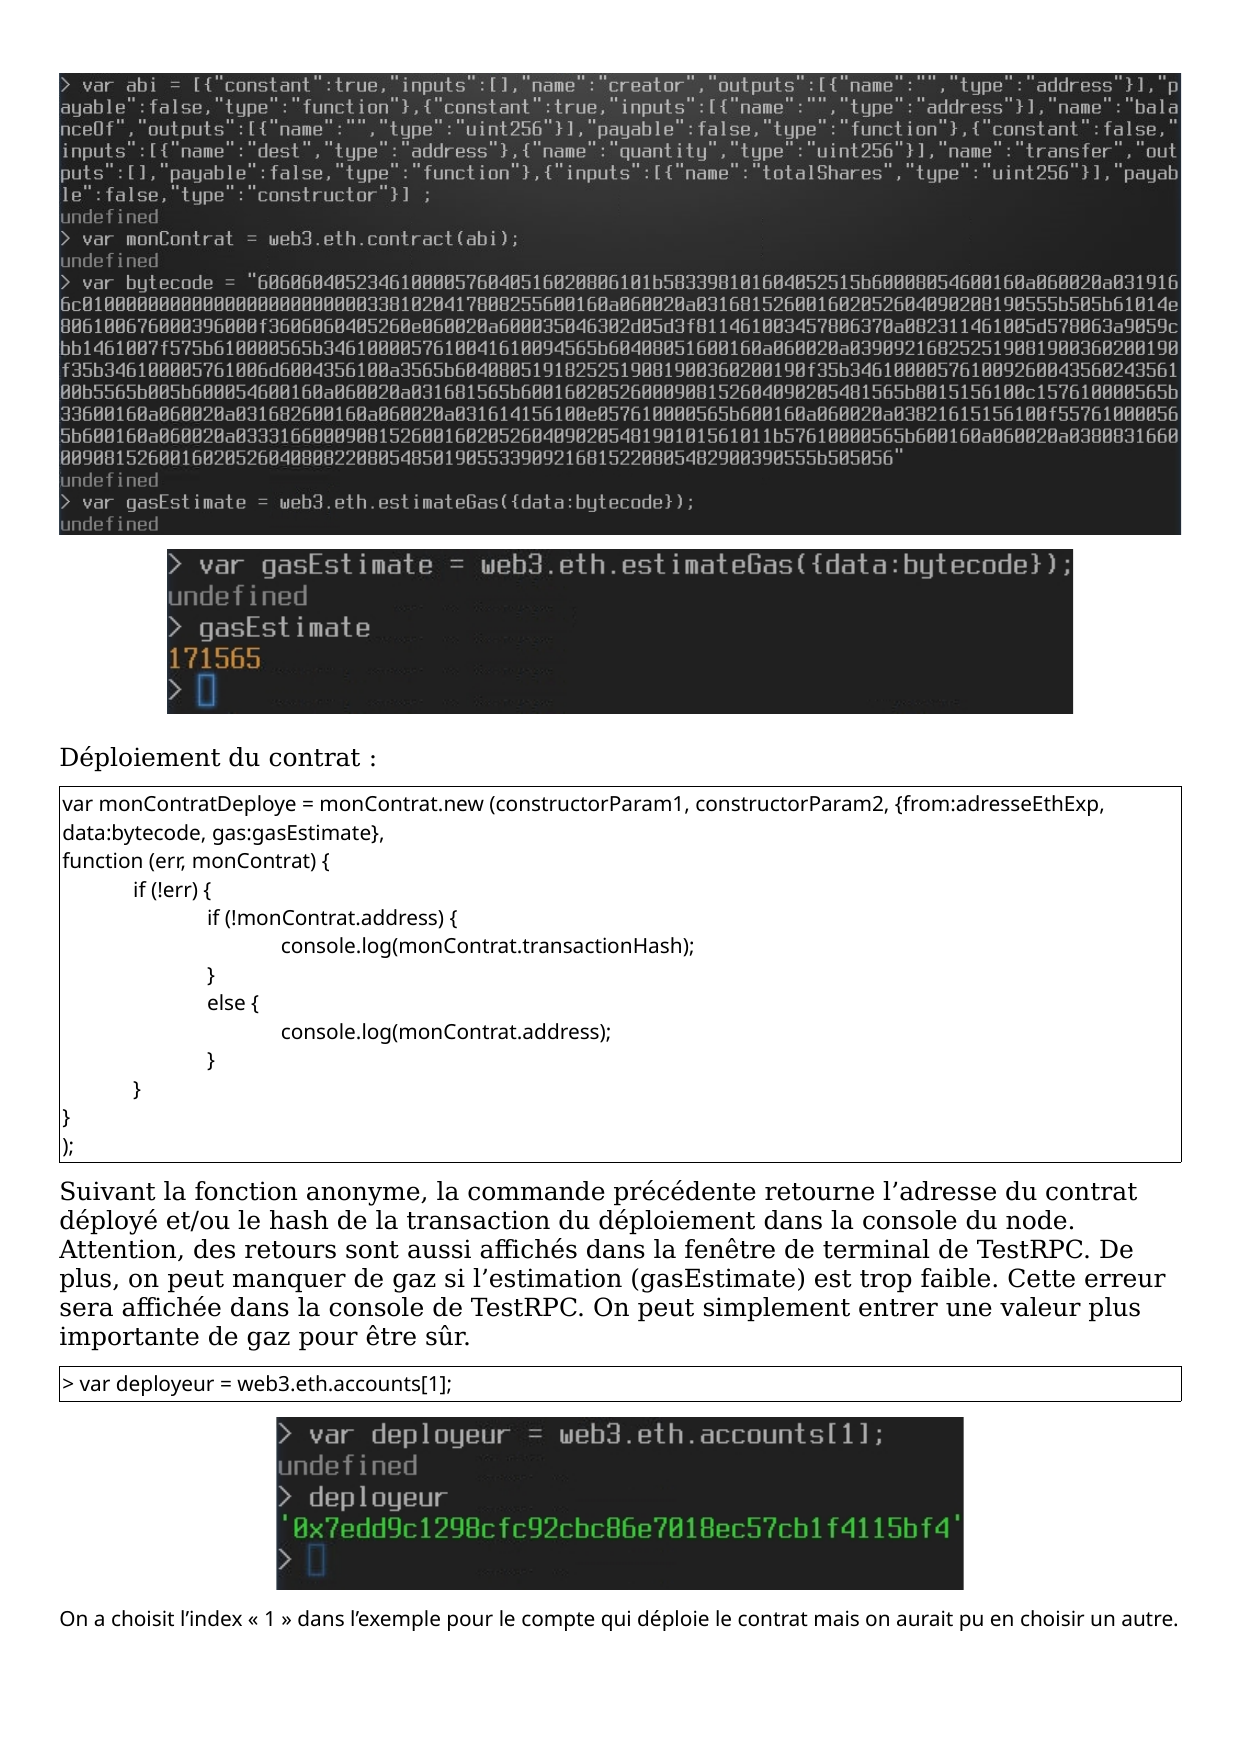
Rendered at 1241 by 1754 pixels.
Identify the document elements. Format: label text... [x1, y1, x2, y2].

text } [60, 1042, 1181, 1071]
text } [60, 1099, 1181, 1128]
text > var deployeur = web3.eth.accounts[1]; [60, 1367, 1181, 1401]
text Déploiement du contrat : [59, 743, 1181, 772]
text var monContratDeploye = monContrat.new (constructorParam1, constructorParam2, {from:adresseEthExp, data:bytecode, gas:gasEstimate}, [60, 787, 1181, 843]
text } [60, 957, 1181, 986]
text if (!monContrat.address) { [60, 900, 1181, 929]
text if (!err) { [60, 872, 1181, 900]
text else { [60, 986, 1181, 1014]
picture [59, 73, 1182, 535]
text console.log(monContrat.address); [60, 1014, 1181, 1042]
text ); [60, 1128, 1181, 1162]
picture [276, 1417, 964, 1590]
text function (err, monContrat) { [60, 843, 1181, 872]
text Suivant la fonction anonyme, la commande précédente retourne l’adresse du contrat déployé et/ou le hash de la transaction du déploiement dans la console du node. Attention, des retours sont aussi affichés dans la fenêtre de terminal de TestRPC. De plus, on peut manquer de gaz si l’estimation (gasEstimate) est trop faible. Cette erreur sera affichée dans la console de TestRPC. On peut simplement entrer une valeur plus importante de gaz pour être sûr. [59, 1177, 1181, 1352]
text console.log(monContrat.transactionHash); [60, 929, 1181, 957]
picture [167, 549, 1074, 714]
text } [60, 1071, 1181, 1099]
text On a choisit l’index « 1 » dans l’exemple pour le compte qui déploie le contrat mais on aurait pu en choisir un autre. [59, 1604, 1181, 1633]
